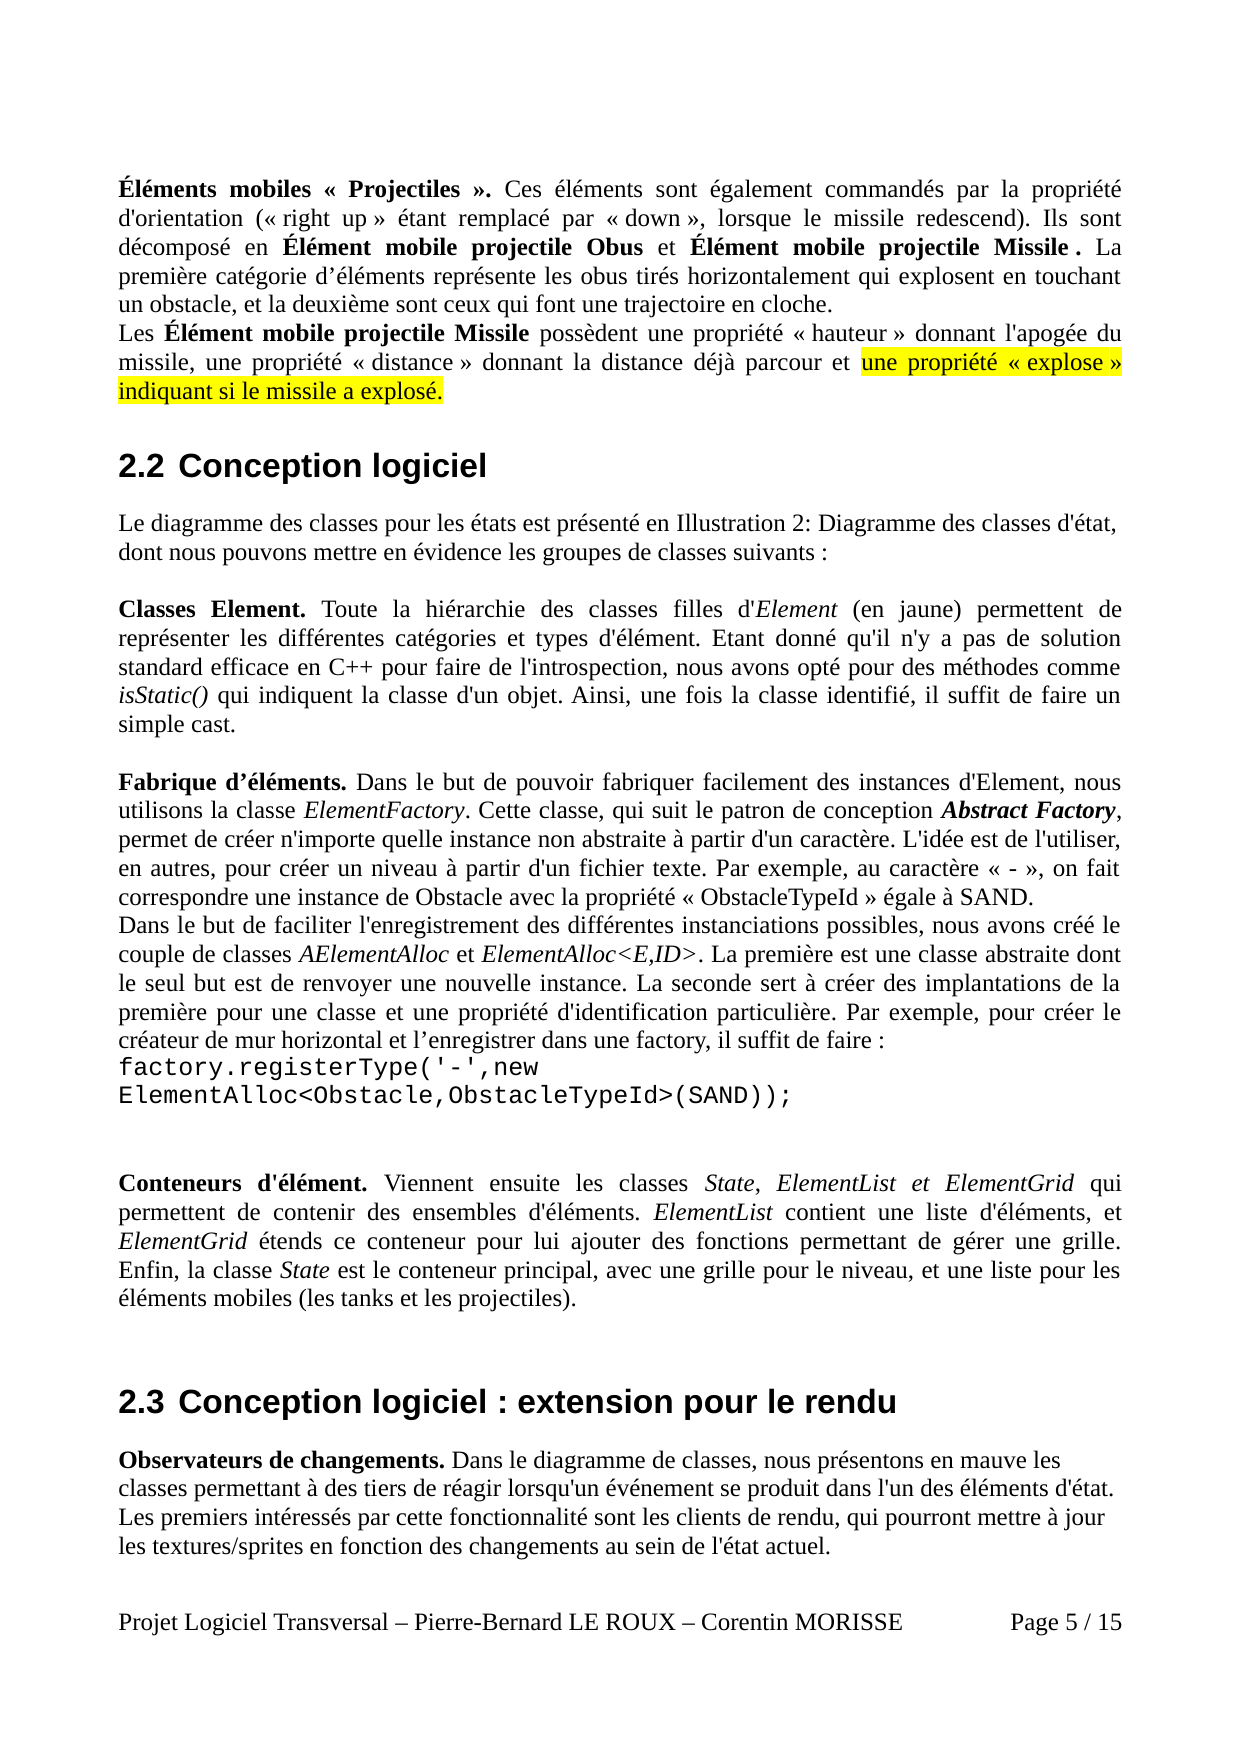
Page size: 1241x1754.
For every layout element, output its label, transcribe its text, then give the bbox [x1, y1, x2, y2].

text Les Élément mobile projectile Missile possèdent une propriété « hauteur » donnant l'apogée du missile, une propriété « distance » donnant la distance déjà parcour et une propriété « explose » indiquant si le missile a explosé. [118, 318, 1122, 404]
text Le diagramme des classes pour les états est présenté en Illustration 2: Diagramme des classes d'état, dont nous pouvons mettre en évidence les groupes de classes suivants : [118, 508, 1122, 566]
text Classes Element. Toute la hiérarchie des classes filles d'Element (en jaune) permettent de représenter les différentes catégories et types d'élément. Etant donné qu'il n'y a pas de solution standard efficace en C++ pour faire de l'introspection, nous avons opté pour des méthodes comme isStatic() qui indiquent la classe d'un objet. Ainsi, une fois la classe identifié, il suffit de faire un simple cast. [118, 594, 1122, 738]
text Observateurs de changements. Dans le diagramme de classes, nous présentons en mauve les classes permettant à des tiers de réagir lorsqu'un événement se produit dans l'un des éléments d'état. Les premiers intéressés par cette fonctionnalité sont les clients de rendu, qui pourront mettre à jour les textures/sprites en fonction des changements au sein de l'état actuel. [118, 1445, 1122, 1560]
subtitle Conception logiciel : extension pour le rendu [118, 1382, 1122, 1421]
text Fabrique d’éléments. Dans le but de pouvoir fabriquer facilement des instances d'Element, nous utilisons la classe ElementFactory. Cette classe, qui suit le patron de conception Abstract Factory, permet de créer n'importe quelle instance non abstraite à partir d'un caractère. L'idée est de l'utiliser, en autres, pour créer un niveau à partir d'un fichier texte. Par exemple, au caractère « - », on fait correspondre une instance de Obstacle avec la propriété « ObstacleTypeId » égale à SAND. [118, 767, 1122, 911]
text Conteneurs d'élément. Viennent ensuite les classes State, ElementList et ElementGrid qui permettent de contenir des ensembles d'éléments. ElementList contient une liste d'éléments, et ElementGrid étends ce conteneur pour lui ajouter des fonctions permettant de gérer une grille. Enfin, la classe State est le conteneur principal, avec une grille pour le niveau, et une liste pour les éléments mobiles (les tanks et les projectiles). [118, 1168, 1122, 1312]
text Dans le but de faciliter l'enregistrement des différentes instanciations possibles, nous avons créé le couple de classes AElementAlloc et ElementAlloc<E,ID>. La première est une classe abstraite dont le seul but est de renvoyer une nouvelle instance. La seconde sert à créer des implantations de la première pour une classe et une propriété d'identification particulière. Par exemple, pour créer le créateur de mur horizontal et l’enregistrer dans une factory, il suffit de faire : [118, 911, 1122, 1054]
subtitle Conception logiciel [118, 446, 1122, 484]
text Éléments mobiles « Projectiles ». Ces éléments sont également commandés par la propriété d'orientation (« right up » étant remplacé par « down », lorsque le missile redescend). Ils sont décomposé en Élément mobile projectile Obus et Élément mobile projectile Missile . La première catégorie d’éléments représente les obus tirés horizontalement qui explosent en touchant un obstacle, et la deuxième sont ceux qui font une trajectoire en cloche. [118, 174, 1122, 318]
text factory.registerType('-',new ElementAlloc<Obstacle,ObstacleTypeId>(SAND)); [118, 1054, 1122, 1111]
